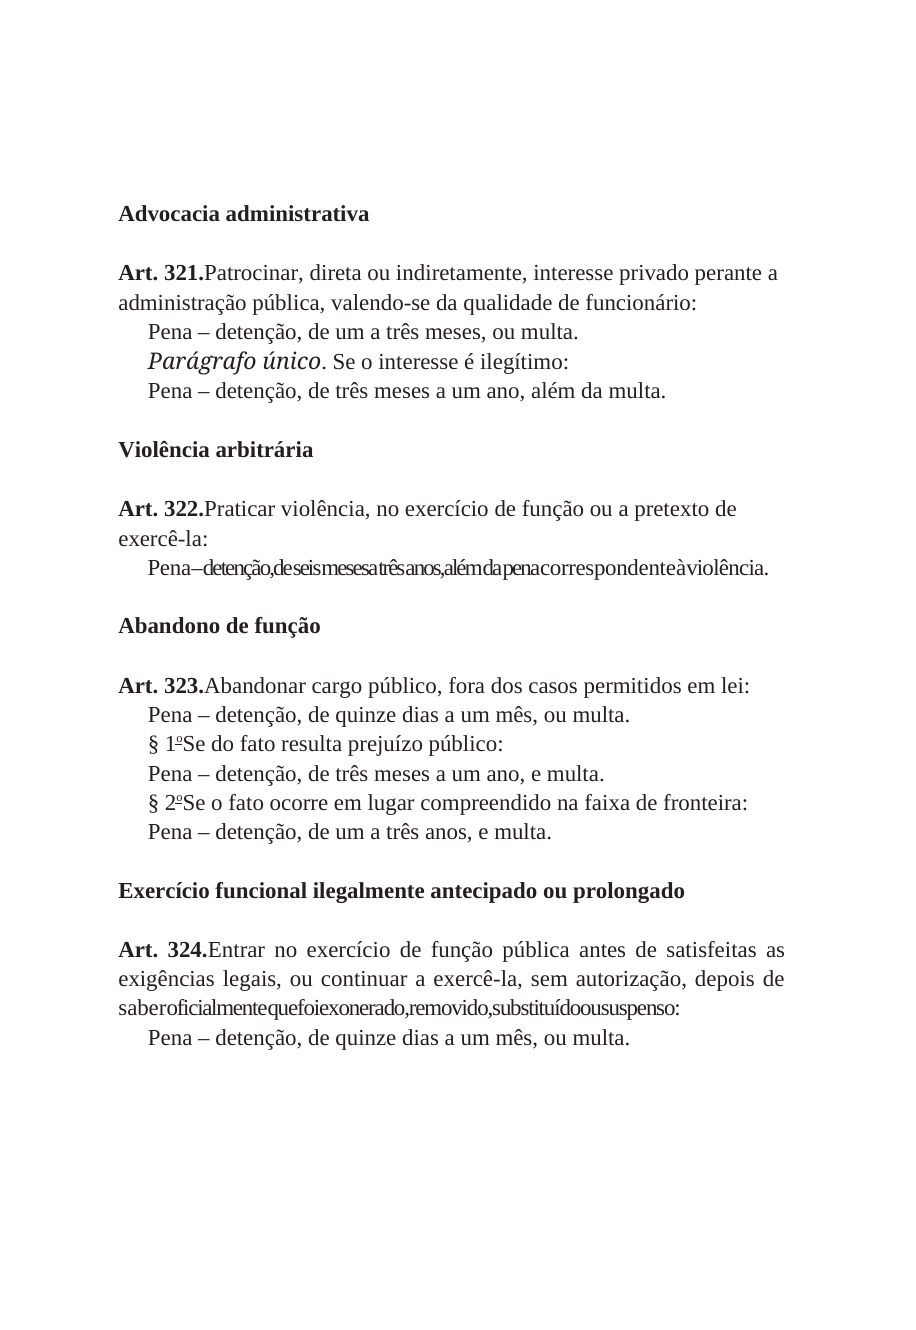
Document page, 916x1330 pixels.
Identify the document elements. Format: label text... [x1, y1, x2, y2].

text Art. 322.Praticar violência, no exercício de função ou a pretexto de exercê-la: [118, 496, 786, 551]
text Pena – detenção, de três meses a um ano, e multa. [148, 759, 809, 786]
text Parágrafo único. Se o interesse é ilegítimo: [148, 345, 809, 376]
text § 1oSe do fato resulta prejuízo público: [148, 730, 809, 756]
text Art. 321.Patrocinar, direta ou indiretamente, interesse privado perante a administração pública, valendo-se da qualidade de funcionário: [118, 259, 786, 315]
text Pena – detenção, de três meses a um ano, além da multa. [148, 377, 809, 404]
text Art. 324.Entrar no exercício de função pública antes de satisfeitas as exigências legais, ou continuar a exercê-la, sem autorização, depois de saberoficialmentequefoiexonerado,removido,substituídooususpenso: [118, 936, 786, 1021]
text Pena–detenção,deseismesesatrêsanos,alémdapenacorrespondenteàviolência. [118, 554, 788, 580]
text Pena – detenção, de um a três meses, ou multa. [148, 318, 809, 344]
subtitle Exercício funcional ilegalmente antecipado ou prolongado [118, 877, 809, 903]
subtitle Violência arbitrária [118, 436, 809, 463]
text Art. 323.Abandonar cargo público, fora dos casos permitidos em lei: Pena – detenção, de quinze dias a um mês, ou multa. [118, 672, 786, 727]
text § 2oSe o fato ocorre em lugar compreendido na faixa de fronteira: Pena – detenção, de um a três anos, e multa. [148, 789, 757, 844]
subtitle Abandono de função [118, 613, 809, 639]
text Pena – detenção, de quinze dias a um mês, ou multa. [148, 1024, 809, 1050]
subtitle Advocacia administrativa [118, 200, 809, 227]
